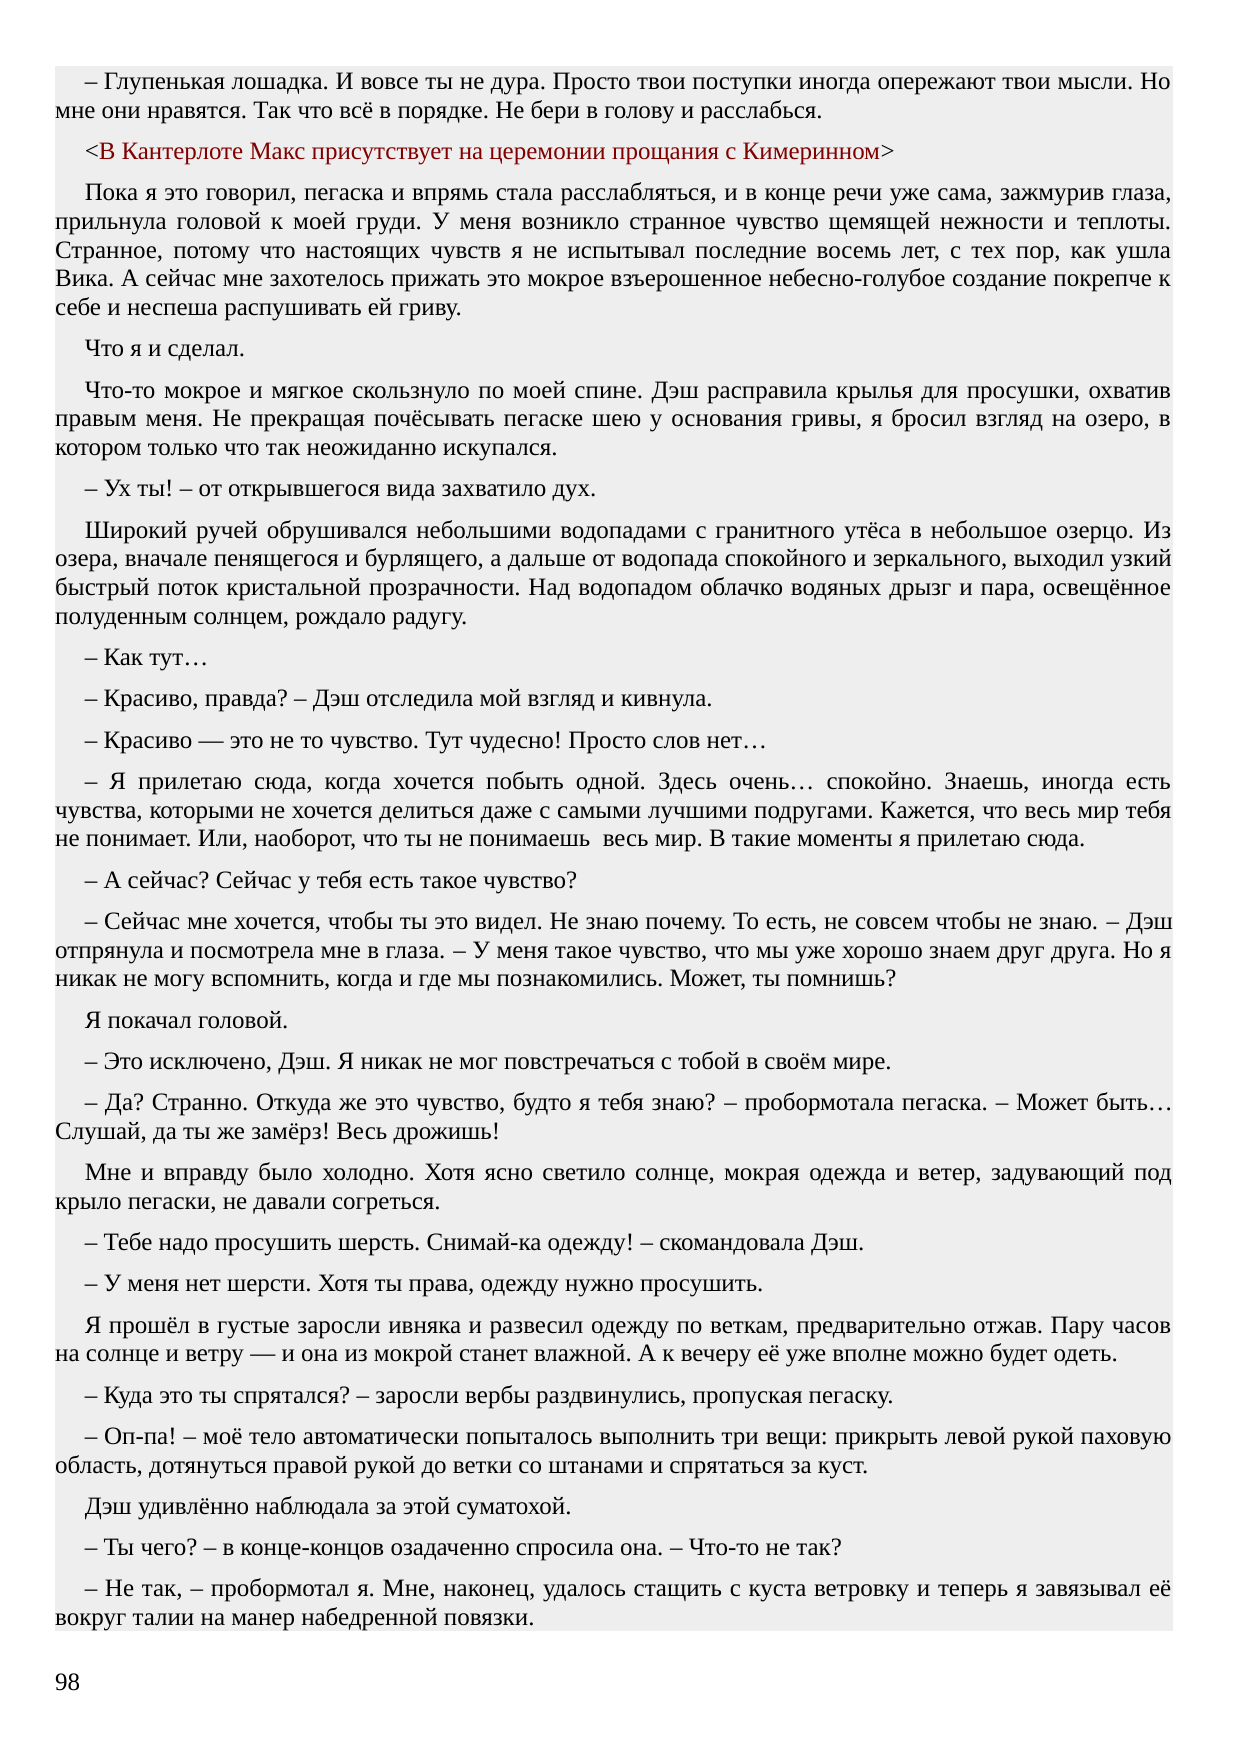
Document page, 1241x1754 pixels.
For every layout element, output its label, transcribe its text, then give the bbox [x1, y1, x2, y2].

text – Не так, – пробормотал я. Мне, наконец, удалось стащить с куста ветровку и теперь я завязывал её вокруг талии на манер набедренной повязки. [55, 1573, 1173, 1631]
text Дэш удивлённо наблюдала за этой суматохой. [55, 1491, 1173, 1520]
text – Тебе надо просушить шерсть. Снимай-ка одежду! – скомандовала Дэш. [55, 1227, 1173, 1256]
text – Сейчас мне хочется, чтобы ты это видел. Не знаю почему. То есть, не совсем чтобы не знаю. – Дэш отпрянула и посмотрела мне в глаза. – У меня такое чувство, что мы уже хорошо знаем друг друга. Но я никак не могу вспомнить, когда и где мы познакомились. Может, ты помнишь? [55, 906, 1173, 992]
text – А сейчас? Сейчас у тебя есть такое чувство? [55, 865, 1173, 893]
text – Ты чего? – в конце-концов озадаченно спросила она. – Что-то не так? [55, 1532, 1173, 1561]
text – Ух ты! – от открывшегося вида захватило дух. [55, 473, 1173, 502]
text Я покачал головой. [55, 1005, 1173, 1033]
text – Я прилетаю сюда, когда хочется побыть одной. Здесь очень… спокойно. Знаешь, иногда есть чувства, которыми не хочется делиться даже с самыми лучшими подругами. Кажется, что весь мир тебя не понимает. Или, наоборот, что ты не понимаешь весь мир. В такие моменты я прилетаю сюда. [55, 766, 1173, 852]
text <В Кантерлоте Макс присутствует на церемонии прощания с Кимеринном> [55, 136, 1173, 165]
text – Глупенькая лошадка. И вовсе ты не дура. Просто твои поступки иногда опережают твои мысли. Но мне они нравятся. Так что всё в порядке. Не бери в голову и расслабься. [55, 66, 1173, 123]
text – Как тут… [55, 642, 1173, 671]
text – У меня нет шерсти. Хотя ты права, одежду нужно просушить. [55, 1268, 1173, 1297]
text – Это исключено, Дэш. Я никак не мог повстречаться с тобой в своём мире. [55, 1046, 1173, 1075]
text Пока я это говорил, пегаска и впрямь стала расслабляться, и в конце речи уже сама, зажмурив глаза, прильнула головой к моей груди. У меня возникло странное чувство щемящей нежности и теплоты. Странное, потому что настоящих чувств я не испытывал последние восемь лет, с тех пор, как ушла Вика. А сейчас мне захотелось прижать это мокрое взъерошенное небесно-голубое создание покрепче к себе и неспеша распушивать ей гриву. [55, 177, 1173, 321]
text – Да? Странно. Откуда же это чувство, будто я тебя знаю? – пробормотала пегаска. – Может быть… Слушай, да ты же замёрз! Весь дрожишь! [55, 1087, 1173, 1145]
text – Красиво — это не то чувство. Тут чудесно! Просто слов нет… [55, 725, 1173, 753]
text Что я и сделал. [55, 333, 1173, 362]
text – Куда это ты спрятался? – заросли вербы раздвинулись, пропуская пегаску. [55, 1380, 1173, 1408]
text Я прошёл в густые заросли ивняка и развесил одежду по веткам, предварительно отжав. Пару часов на солнце и ветру — и она из мокрой станет влажной. А к вечеру её уже вполне можно будет одеть. [55, 1310, 1173, 1367]
text Широкий ручей обрушивался небольшими водопадами с гранитного утёса в небольшое озерцо. Из озера, вначале пенящегося и бурлящего, а дальше от водопада спокойного и зеркального, выходил узкий быстрый поток кристальной прозрачности. Над водопадом облачко водяных дрызг и пара, освещённое полуденным солнцем, рождало радугу. [55, 515, 1173, 630]
text – Оп-па! – моё тело автоматически попыталось выполнить три вещи: прикрыть левой рукой паховую область, дотянуться правой рукой до ветки со штанами и спрятаться за куст. [55, 1421, 1173, 1478]
text – Красиво, правда? – Дэш отследила мой взгляд и кивнула. [55, 683, 1173, 712]
text Мне и вправду было холодно. Хотя ясно светило солнце, мокрая одежда и ветер, задувающий под крыло пегаски, не давали согреться. [55, 1157, 1173, 1215]
text Что-то мокрое и мягкое скользнуло по моей спине. Дэш расправила крылья для просушки, охватив правым меня. Не прекращая почёсывать пегаске шею у основания гривы, я бросил взгляд на озеро, в котором только что так неожиданно искупался. [55, 375, 1173, 461]
